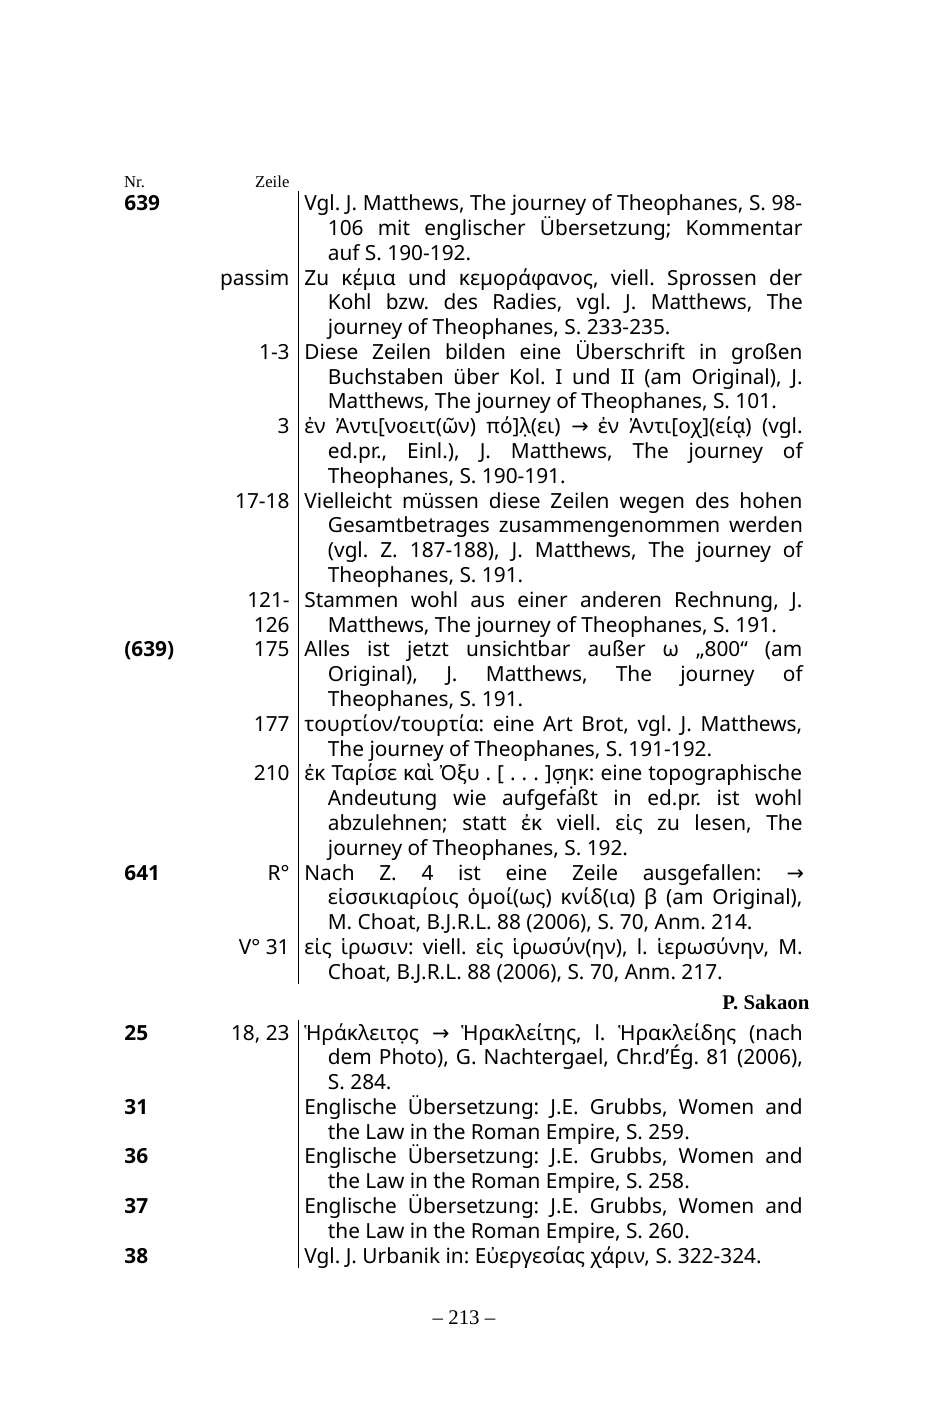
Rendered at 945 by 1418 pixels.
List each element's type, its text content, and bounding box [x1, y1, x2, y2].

table_cell Stammen wohl aus einer anderen Rechnung, J. Matthews, The journey of Theophanes, S. 191. [299, 588, 809, 637]
table_cell [118, 414, 207, 488]
table_cell ἐν Ἀντι[νοειτ(ῶν) πό]λ̣(ει) → ἐν Ἀντι[οχ](είᾳ) (vgl. ed.pr., Einl.), J. Matthews, The journey of Theophanes, S. 190-191. [299, 414, 809, 488]
table_cell 3 [207, 414, 298, 488]
table_cell [118, 340, 207, 414]
table_cell Englische Übersetzung: J.E. Grubbs, Women and the Law in the Roman Empire, S. 260. [299, 1194, 809, 1243]
table_cell [118, 488, 207, 587]
table_header 25 [118, 1020, 207, 1094]
table_cell εἰς ἱρωσιν: viell. εἰς ἱρωσύν(ην), l. ἱερωσύνην, M. Choat, B.J.R.L. 88 (2006), S. 70, Anm. 217. [299, 935, 809, 984]
table_cell 36 [118, 1144, 298, 1194]
table_cell 641 [118, 860, 207, 934]
table_cell (639) [118, 637, 207, 711]
table_cell 1-3 [207, 340, 298, 414]
table_cell ἐκ Ταρίσε καὶ Ὀξυ . [ . . . ]σ̣η̣κ: eine topographische Andeutung wie aufgefaßt in ed.pr. ist wohl abzulehnen; statt ἐκ viell. εἰς zu lesen, The journey of Theophanes, S. 192. [299, 761, 809, 860]
table_cell 121-126 [207, 588, 298, 637]
table_cell V° 31 [207, 935, 298, 984]
table_cell 31 [118, 1095, 298, 1144]
table_cell τουρτίον/τουρτία: eine Art Brot, vgl. J. Matthews, The journey of Theophanes, S. 191-192. [299, 711, 809, 761]
table_cell 37 [118, 1194, 298, 1243]
table_cell R° [207, 860, 298, 934]
table_cell Englische Übersetzung: J.E. Grubbs, Women and the Law in the Roman Empire, S. 259. [299, 1095, 809, 1144]
table_cell Diese Zeilen bilden eine Überschrift in großen Buchstaben über Kol. I und II (am Original), J. Matthews, The journey of Theophanes, S. 101. [299, 340, 809, 414]
table_header 18, 23 [207, 1020, 298, 1094]
table_cell Vgl. J. Urbanik in: Εὐεργεσίας χάριν, S. 322-324. [299, 1243, 809, 1268]
table_cell [118, 761, 207, 860]
table_cell 38 [118, 1243, 298, 1268]
table_cell 175 [207, 637, 298, 711]
table_header Ἡράκλειτο̣ς → Ἡρακλείτης, l. Ἡρακλείδης (nach dem Photo), G. Nachtergael, Chr.d’Ég. 81 (2006), S. 284. [299, 1020, 809, 1094]
table_cell 639 [118, 191, 298, 265]
table_cell Englische Übersetzung: J.E. Grubbs, Women and the Law in the Roman Empire, S. 258. [299, 1144, 809, 1194]
table_cell [118, 265, 207, 339]
subtitle P. Sakaon [118, 990, 809, 1014]
table_cell Vielleicht müssen diese Zeilen wegen des hohen Gesamtbetrages zusammengenommen werden (vgl. Z. 187-188), J. Matthews, The journey of Theophanes, S. 191. [299, 488, 809, 587]
table_cell passim [207, 265, 298, 339]
table_cell Alles ist jetzt unsichtbar außer ω „800“ (am Original), J. Matthews, The journey of Theophanes, S. 191. [299, 637, 809, 711]
table_cell Vgl. J. Matthews, The journey of Theophanes, S. 98-106 mit englischer Übersetzung; Kommentar auf S. 190-192. [299, 191, 809, 265]
table_cell Nach Z. 4 ist eine Zeile ausgefallen: → εἰσσικιαρίοις ὁμοί(ως) κνίδ(ια) β (am Original), M. Choat, B.J.R.L. 88 (2006), S. 70, Anm. 214. [299, 860, 809, 934]
table_cell 177 [207, 711, 298, 761]
table_cell Zu κέμια und κεμοράφανος, viell. Sprossen der Kohl bzw. des Radies, vgl. J. Matthews, The journey of Theophanes, S. 233-235. [299, 265, 809, 339]
table_cell [118, 711, 207, 761]
table_cell 17-18 [207, 488, 298, 587]
table_cell 210 [207, 761, 298, 860]
table_cell [118, 588, 207, 637]
table_cell [118, 935, 207, 984]
